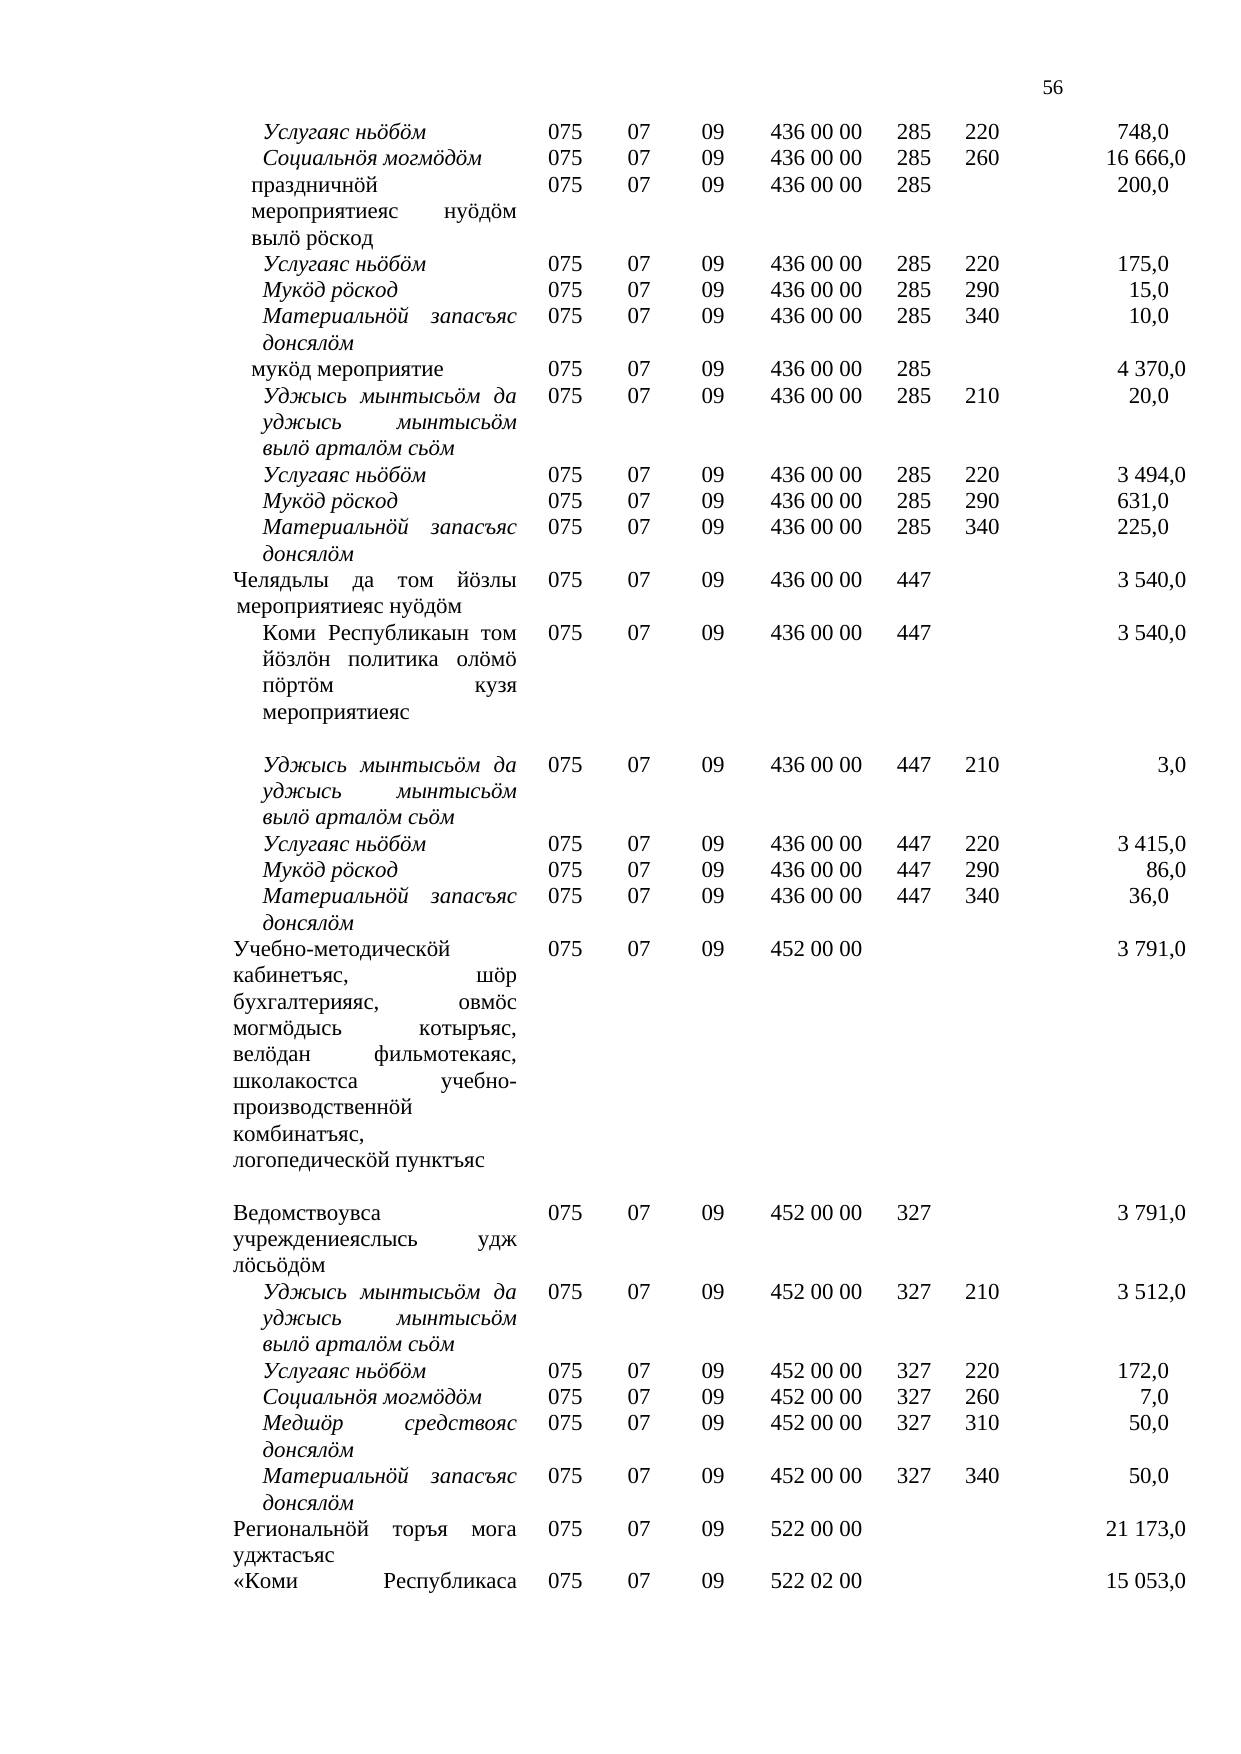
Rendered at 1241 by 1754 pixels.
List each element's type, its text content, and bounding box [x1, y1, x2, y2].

table_cell 285 [883, 250, 945, 276]
table_cell 09 [676, 1278, 750, 1357]
table_cell [945, 171, 1019, 250]
table_cell [1197, 303, 1240, 355]
table_cell 447 [883, 830, 945, 856]
table_cell 4 370,0 [1019, 355, 1197, 382]
table_cell 220 [945, 250, 1019, 276]
table_cell 3 494,0 [1019, 461, 1197, 487]
table_cell 225,0 [1019, 514, 1197, 566]
table_cell 436 00 00 [750, 856, 882, 882]
table_cell мукöд мероприятие [222, 355, 528, 382]
table_cell 290 [945, 487, 1019, 513]
table_cell [1197, 883, 1240, 935]
table_cell Социальнöя могмöдöм [222, 145, 528, 171]
table_cell 452 00 00 [750, 935, 882, 1199]
table_cell 075 [528, 145, 602, 171]
table_cell [1197, 171, 1240, 250]
table_cell 07 [602, 118, 676, 144]
table_cell 447 [883, 856, 945, 882]
table_cell 15,0 [1019, 276, 1197, 303]
table_cell Социальнöя могмöдöм [222, 1383, 528, 1409]
table_cell 3 540,0 [1019, 566, 1197, 619]
table_cell 285 [883, 276, 945, 303]
table_cell 285 [883, 145, 945, 171]
table_cell [1197, 935, 1240, 1199]
table_cell 436 00 00 [750, 566, 882, 619]
table_cell 09 [676, 276, 750, 303]
table_cell 07 [602, 751, 676, 830]
table_cell 452 00 00 [750, 1278, 882, 1357]
table_cell Мукöд рöскод [222, 856, 528, 882]
table_cell 436 00 00 [750, 171, 882, 250]
table_cell Уджысь мынтысьöм да уджысь мынтысьöм вылö арталöм сьöм [222, 1278, 528, 1357]
table_cell 436 00 00 [750, 461, 882, 487]
table_cell Материальнöй запасъяс донсялöм [222, 303, 528, 355]
table_cell 220 [945, 118, 1019, 144]
table_cell 220 [945, 1357, 1019, 1383]
table_cell Челядьлы да том йöзлы мероприятиеяс нуöдöм [222, 566, 528, 619]
table_cell 075 [528, 1568, 602, 1594]
table_cell 075 [528, 461, 602, 487]
table_cell 07 [602, 355, 676, 382]
table_cell 327 [883, 1383, 945, 1409]
table_cell 09 [676, 1568, 750, 1594]
table_cell 327 [883, 1357, 945, 1383]
table_cell 175,0 [1019, 250, 1197, 276]
table_cell Услугаяс ньöбöм [222, 830, 528, 856]
table_cell [1197, 619, 1240, 751]
table_cell [1197, 751, 1240, 830]
table_cell 07 [602, 1462, 676, 1515]
table_cell 15 053,0 [1019, 1568, 1197, 1594]
table_cell [1197, 566, 1240, 619]
table_cell 86,0 [1019, 856, 1197, 882]
table_cell 3 791,0 [1019, 1199, 1197, 1278]
table_cell [883, 1568, 945, 1594]
table_cell 075 [528, 856, 602, 882]
table_cell 310 [945, 1410, 1019, 1462]
table_cell 075 [528, 1383, 602, 1409]
table_cell [1197, 1410, 1240, 1462]
table_cell 522 00 00 [750, 1515, 882, 1568]
table_cell 285 [883, 118, 945, 144]
table_cell 220 [945, 461, 1019, 487]
table_cell 075 [528, 751, 602, 830]
table_cell 07 [602, 461, 676, 487]
table_cell 075 [528, 1199, 602, 1278]
table_cell [1197, 118, 1240, 144]
table_cell 075 [528, 830, 602, 856]
table_cell 07 [602, 566, 676, 619]
table_cell 07 [602, 935, 676, 1199]
table_cell Уджысь мынтысьöм да уджысь мынтысьöм вылö арталöм сьöм [222, 751, 528, 830]
table_cell 285 [883, 171, 945, 250]
table_cell 50,0 [1019, 1410, 1197, 1462]
table_cell [1197, 830, 1240, 856]
table_cell Услугаяс ньöбöм [222, 1357, 528, 1383]
table_cell [1197, 487, 1240, 513]
table_cell 07 [602, 856, 676, 882]
table_cell 07 [602, 1568, 676, 1594]
table_cell 452 00 00 [750, 1383, 882, 1409]
table_cell [1197, 1515, 1240, 1568]
table_cell 09 [676, 1357, 750, 1383]
table_cell 07 [602, 171, 676, 250]
table_cell 09 [676, 171, 750, 250]
table_cell 260 [945, 145, 1019, 171]
table_cell 09 [676, 751, 750, 830]
table_cell [945, 355, 1019, 382]
table_cell 09 [676, 1383, 750, 1409]
table_cell 285 [883, 303, 945, 355]
table_cell Уджысь мынтысьöм да уджысь мынтысьöм вылö арталöм сьöм [222, 382, 528, 461]
table_cell 07 [602, 1199, 676, 1278]
table_cell 09 [676, 1515, 750, 1568]
table_cell [1197, 382, 1240, 461]
table_cell 290 [945, 276, 1019, 303]
table_cell 3 540,0 [1019, 619, 1197, 751]
table_cell [945, 1515, 1019, 1568]
table_cell 07 [602, 1278, 676, 1357]
table_cell Услугаяс ньöбöм [222, 118, 528, 144]
table_cell 075 [528, 1357, 602, 1383]
table_cell 436 00 00 [750, 382, 882, 461]
table_cell 075 [528, 382, 602, 461]
table_cell Услугаяс ньöбöм [222, 250, 528, 276]
table_cell 631,0 [1019, 487, 1197, 513]
table_cell 09 [676, 1199, 750, 1278]
table_cell [883, 1515, 945, 1568]
table_cell 436 00 00 [750, 355, 882, 382]
table_cell 436 00 00 [750, 303, 882, 355]
table_cell 452 00 00 [750, 1357, 882, 1383]
table_cell 340 [945, 1462, 1019, 1515]
table_cell 327 [883, 1199, 945, 1278]
table_cell 452 00 00 [750, 1410, 882, 1462]
table_cell 340 [945, 303, 1019, 355]
table_cell 447 [883, 566, 945, 619]
table_cell 172,0 [1019, 1357, 1197, 1383]
table_cell 07 [602, 303, 676, 355]
table_cell 436 00 00 [750, 883, 882, 935]
table_cell 210 [945, 751, 1019, 830]
table_cell 09 [676, 830, 750, 856]
table_cell 07 [602, 1357, 676, 1383]
table_cell [1197, 145, 1240, 171]
table_cell [883, 935, 945, 1199]
table_cell 285 [883, 514, 945, 566]
table_cell 07 [602, 514, 676, 566]
table_cell 075 [528, 1462, 602, 1515]
table_cell 50,0 [1019, 1462, 1197, 1515]
table_cell 452 00 00 [750, 1199, 882, 1278]
table_cell [945, 1199, 1019, 1278]
table_cell 327 [883, 1462, 945, 1515]
table_cell 075 [528, 1410, 602, 1462]
table_cell 075 [528, 487, 602, 513]
table_cell 09 [676, 250, 750, 276]
table_cell 07 [602, 883, 676, 935]
table_cell 327 [883, 1410, 945, 1462]
table_cell «Коми Республикаса [222, 1568, 528, 1594]
table_cell 075 [528, 276, 602, 303]
table_cell 075 [528, 883, 602, 935]
table_cell 07 [602, 830, 676, 856]
table_cell 436 00 00 [750, 118, 882, 144]
table_cell Материальнöй запасъяс донсялöм [222, 1462, 528, 1515]
table_cell Мукöд рöскод [222, 487, 528, 513]
table_cell [1197, 856, 1240, 882]
table_cell 075 [528, 1515, 602, 1568]
table_cell 3 512,0 [1019, 1278, 1197, 1357]
table_cell [1197, 514, 1240, 566]
table_cell [1197, 1357, 1240, 1383]
table_cell 290 [945, 856, 1019, 882]
table_cell 07 [602, 1383, 676, 1409]
table_cell 075 [528, 303, 602, 355]
table_cell Учебно-методическöй кабинетъяс, шöр бухгалтерияяс, овмöс могмöдысь котыръяс, велöдан фильмотекаяс, школакостса учебно-производственнöй комбинатъяс, логопедическöй пунктъяс [222, 935, 528, 1199]
table_cell 447 [883, 619, 945, 751]
table_cell 075 [528, 171, 602, 250]
table_cell [1197, 276, 1240, 303]
table_cell 07 [602, 382, 676, 461]
table_cell 285 [883, 461, 945, 487]
table_cell 09 [676, 856, 750, 882]
table_cell 075 [528, 619, 602, 751]
table_cell 20,0 [1019, 382, 1197, 461]
table_cell 436 00 00 [750, 276, 882, 303]
table_cell 436 00 00 [750, 830, 882, 856]
table_cell 07 [602, 1410, 676, 1462]
table_cell 09 [676, 935, 750, 1199]
table_cell 447 [883, 751, 945, 830]
table_cell 09 [676, 1462, 750, 1515]
table_cell Региональнöй торъя мога уджтасъяс [222, 1515, 528, 1568]
table_cell Медшöр средствояс донсялöм [222, 1410, 528, 1462]
table_cell 09 [676, 303, 750, 355]
table_cell [945, 619, 1019, 751]
table_cell 210 [945, 382, 1019, 461]
table_cell 452 00 00 [750, 1462, 882, 1515]
table_cell 09 [676, 461, 750, 487]
table_cell 09 [676, 1410, 750, 1462]
table_cell 260 [945, 1383, 1019, 1409]
table_cell 07 [602, 276, 676, 303]
table_cell 436 00 00 [750, 487, 882, 513]
table_cell 075 [528, 514, 602, 566]
table_cell 09 [676, 619, 750, 751]
table_cell 3,0 [1019, 751, 1197, 830]
table_cell [1197, 250, 1240, 276]
table_cell 09 [676, 355, 750, 382]
table_cell 748,0 [1019, 118, 1197, 144]
table_cell 10,0 [1019, 303, 1197, 355]
table_cell 522 02 00 [750, 1568, 882, 1594]
table_cell 436 00 00 [750, 145, 882, 171]
table_cell 340 [945, 883, 1019, 935]
table_cell [945, 566, 1019, 619]
table_cell [945, 935, 1019, 1199]
table_cell 436 00 00 [750, 250, 882, 276]
table_cell 7,0 [1019, 1383, 1197, 1409]
table_cell 436 00 00 [750, 751, 882, 830]
table_cell Материальнöй запасъяс донсялöм [222, 514, 528, 566]
table_cell 075 [528, 118, 602, 144]
table_cell [1197, 461, 1240, 487]
table_cell 220 [945, 830, 1019, 856]
table_cell 09 [676, 566, 750, 619]
table_cell 09 [676, 487, 750, 513]
table_cell 285 [883, 487, 945, 513]
table_cell Услугаяс ньöбöм [222, 461, 528, 487]
table_cell 07 [602, 1515, 676, 1568]
table_cell 07 [602, 250, 676, 276]
table_cell [1197, 1462, 1240, 1515]
table_cell 075 [528, 566, 602, 619]
table_cell [1197, 1568, 1240, 1594]
table_cell 3 415,0 [1019, 830, 1197, 856]
table_cell Мукöд рöскод [222, 276, 528, 303]
table_cell 07 [602, 619, 676, 751]
table_cell 075 [528, 935, 602, 1199]
table_cell 436 00 00 [750, 514, 882, 566]
table_cell 436 00 00 [750, 619, 882, 751]
table_cell 075 [528, 355, 602, 382]
table_cell 075 [528, 250, 602, 276]
table_cell 36,0 [1019, 883, 1197, 935]
table_cell 21 173,0 [1019, 1515, 1197, 1568]
table_cell 09 [676, 118, 750, 144]
table_cell праздничнöй мероприятиеяс нуöдöм вылö рöскод [222, 171, 528, 250]
table_cell Материальнöй запасъяс донсялöм [222, 883, 528, 935]
table_cell 075 [528, 1278, 602, 1357]
table_cell 09 [676, 883, 750, 935]
table_cell 285 [883, 355, 945, 382]
table_cell 16 666,0 [1019, 145, 1197, 171]
table_cell 340 [945, 514, 1019, 566]
table_cell [1197, 1278, 1240, 1357]
table_cell 09 [676, 382, 750, 461]
table_cell 09 [676, 145, 750, 171]
table_cell [1197, 1383, 1240, 1409]
table_cell 200,0 [1019, 171, 1197, 250]
table_cell 3 791,0 [1019, 935, 1197, 1199]
table_cell [1197, 355, 1240, 382]
table_cell Ведомствоувса учреждениеяслысь удж лöсьöдöм [222, 1199, 528, 1278]
table_cell 210 [945, 1278, 1019, 1357]
table_cell 07 [602, 145, 676, 171]
table_cell 285 [883, 382, 945, 461]
table_cell [945, 1568, 1019, 1594]
table_cell Коми Республикаын том йöзлöн политика олöмö пöртöм кузя мероприятиеяс [222, 619, 528, 751]
table_cell 07 [602, 487, 676, 513]
table_cell 447 [883, 883, 945, 935]
table_cell 327 [883, 1278, 945, 1357]
table_cell [1197, 1199, 1240, 1278]
table_cell 09 [676, 514, 750, 566]
